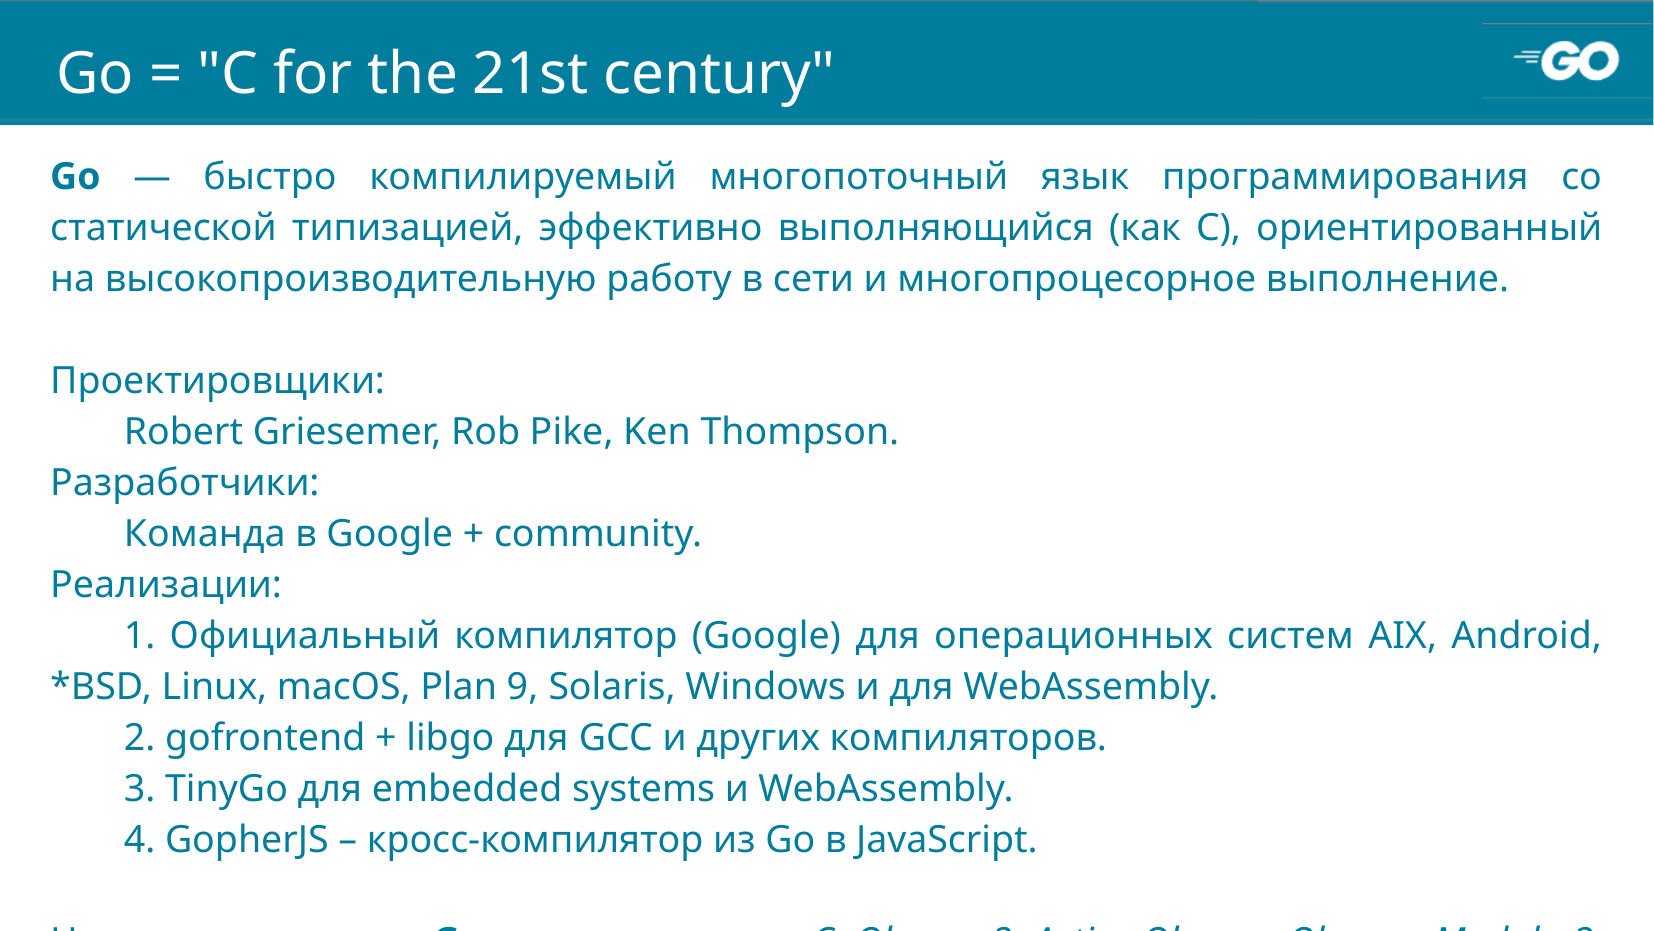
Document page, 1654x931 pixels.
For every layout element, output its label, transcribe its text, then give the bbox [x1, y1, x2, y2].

picture [1542, 41, 1619, 81]
text_box Go = "C for the 21st century" [41, 23, 1495, 97]
text_box Go — быстро компилируемый многопоточный язык программирования со статической типизацией, эффективно выполняющийся (как C), ориентированный на высокопроизводительную работу в сети и многопроцесорное выполнение. Проектировщики: Robert Griesemer, Rob Pike, Ken Thompson. Разработчики: Команда в Google + community. Реализации: 1. Официальный компилятор (Google) для операционных систем AIX, Android, *BSD, Linux, macOS, Plan 9, Solaris, Windows и для WebAssembly. 2. gofrontend + libgo для GCC и других компиляторов. 3. TinyGo для embedded systems и WebAssembly. 4. GopherJS – кросс-компилятор из Go в JavaScript. На проектирование Go повлияли языки C, Oberon-2, Active Oberon, Oberon, Modula-2, Modula, Pascal, Alef, Newsqueak, Squeak, CSP, Smalltalk, Limbo, APL, BCPL, occam. Разработчиков первоначально объединило их общее недовольство языком C++. [35, 141, 1619, 898]
